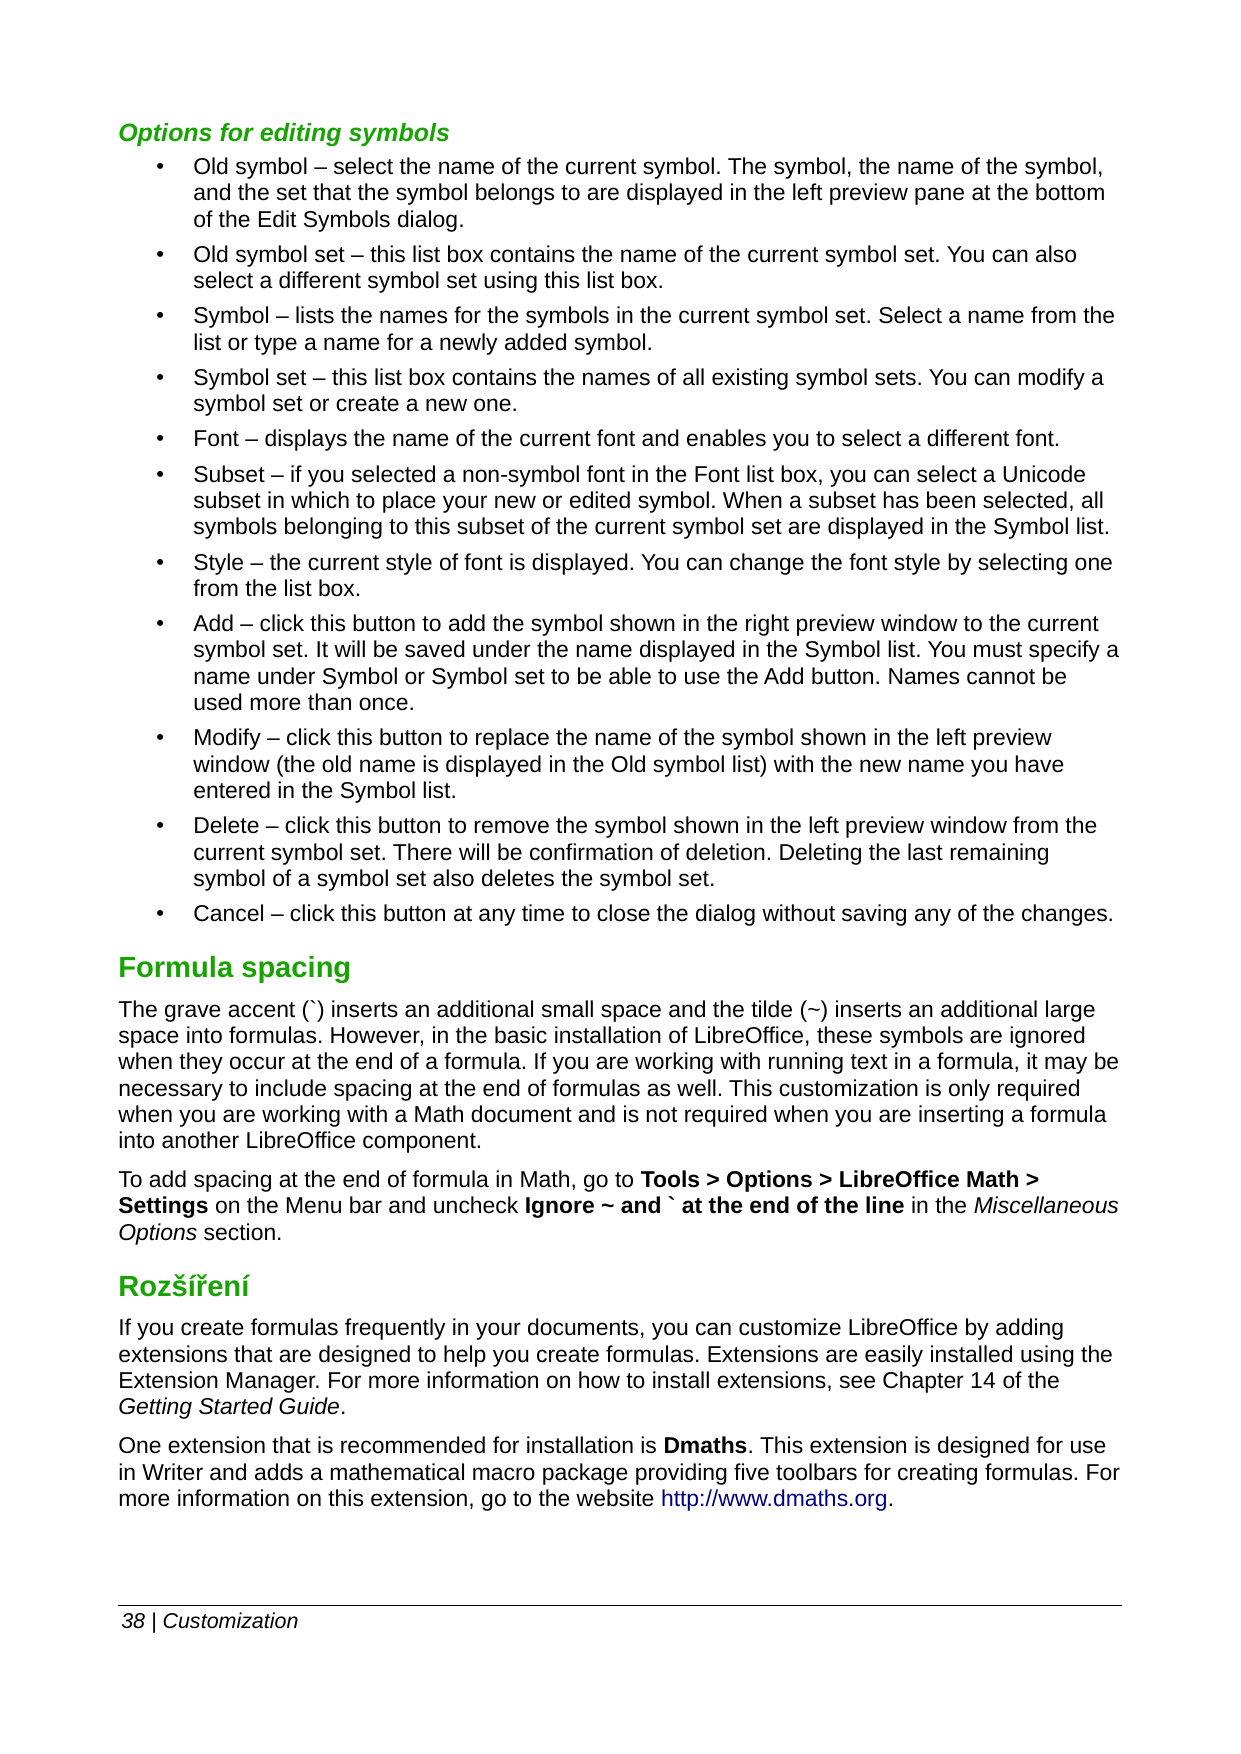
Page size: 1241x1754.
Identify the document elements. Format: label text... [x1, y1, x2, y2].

list Subset – if you selected a non-symbol font in the Font list box, you can select a Unicode subset in which to place your new or edited symbol. When a subset has been selected, all symbols belonging to this subset of the current symbol set are displayed in the Symbol list. [156, 461, 1122, 540]
subtitle Rozšíření [118, 1269, 1122, 1302]
text The grave accent (`) inserts an additional small space and the tilde (~) inserts an additional large space into formulas. However, in the basic installation of LibreOffice, these symbols are ignored when they occur at the end of a formula. If you are working with running text in a formula, it may be necessary to include spacing at the end of formulas as well. This customization is only required when you are working with a Math document and is not required when you are inserting a formula into another LibreOffice component. [118, 996, 1122, 1154]
list Font – displays the name of the current font and enables you to select a different font. [156, 425, 1122, 452]
subtitle Formula spacing [118, 950, 1122, 984]
list Old symbol set – this list box contains the name of the current symbol set. You can also select a different symbol set using this list box. [156, 241, 1122, 293]
list Delete – click this button to remove the symbol shown in the left preview window from the current symbol set. There will be confirmation of deletion. Deleting the last remaining symbol of a symbol set also deletes the symbol set. [156, 812, 1122, 891]
list Style – the current style of font is displayed. You can change the font style by selecting one from the list box. [156, 548, 1122, 601]
subtitle Options for editing symbols [118, 118, 1122, 147]
text One extension that is recommended for installation is Dmaths. This extension is designed for use in Writer and adds a mathematical macro package providing five toolbars for creating formulas. For more information on this extension, go to the website http://www.dmaths.org. [118, 1432, 1122, 1511]
list Modify – click this button to replace the name of the symbol shown in the left preview window (the old name is displayed in the Old symbol list) with the new name you have entered in the Symbol list. [156, 724, 1122, 803]
list Symbol – lists the names for the symbols in the current symbol set. Select a name from the list or type a name for a newly added symbol. [156, 302, 1122, 355]
list Symbol set – this list box contains the names of all existing symbol sets. You can modify a symbol set or create a new one. [156, 364, 1122, 417]
text To add spacing at the end of formula in Math, go to Tools > Options > LibreOffice Math > Settings on the Menu bar and uncheck Ignore ~ and ` at the end of the line in the Miscellaneous Options section. [118, 1166, 1122, 1245]
list Old symbol – select the name of the current symbol. The symbol, the name of the symbol, and the set that the symbol belongs to are displayed in the left preview pane at the bottom of the Edit Symbols dialog. [156, 153, 1122, 232]
list Cancel – click this button at any time to close the dialog without saving any of the changes. [156, 900, 1122, 927]
text If you create formulas frequently in your documents, you can customize LibreOffice by adding extensions that are designed to help you create formulas. Extensions are easily installed using the Extension Manager. For more information on how to install extensions, see Chapter 14 of the Getting Started Guide. [118, 1314, 1122, 1419]
list Add – click this button to add the symbol shown in the right preview window to the current symbol set. It will be saved under the name displayed in the Symbol list. You must specify a name under Symbol or Symbol set to be able to use the Add button. Names cannot be used more than once. [156, 610, 1122, 716]
